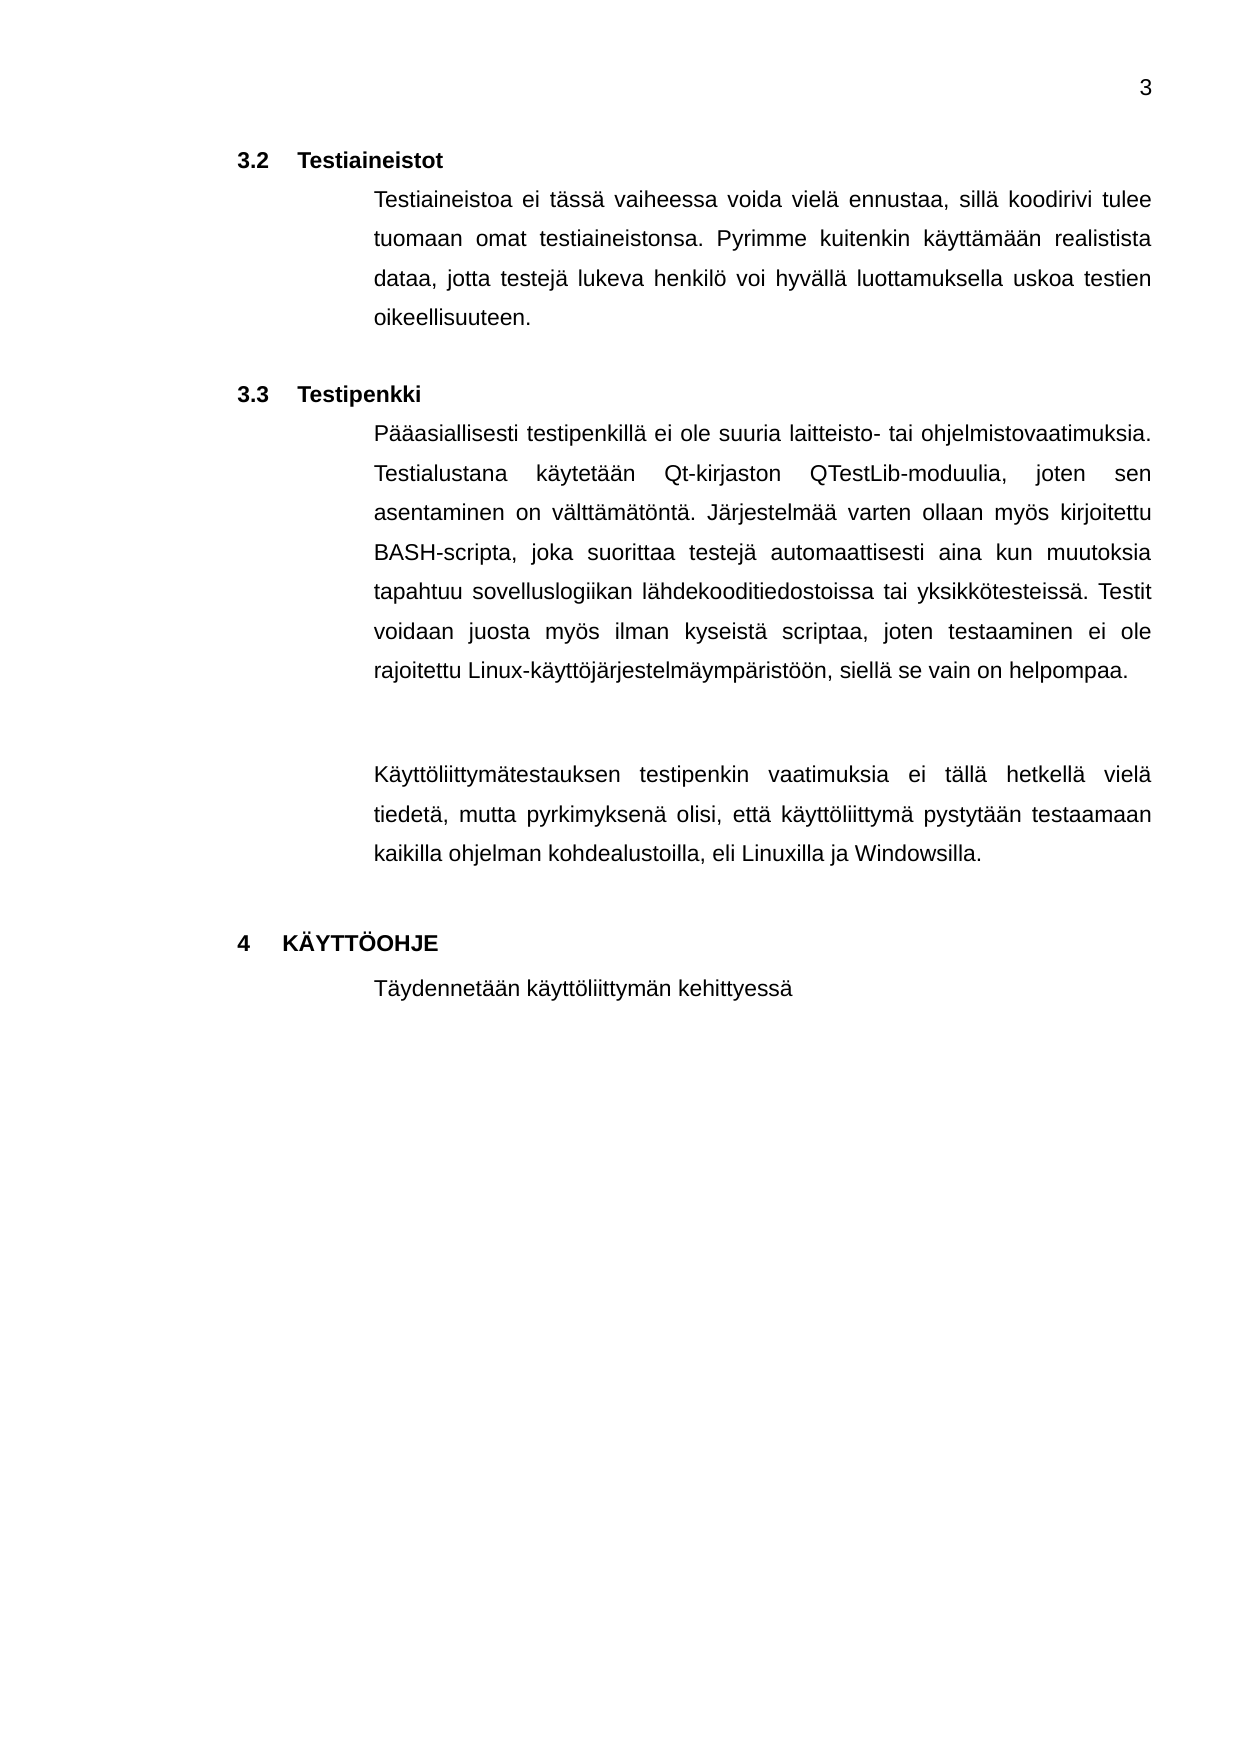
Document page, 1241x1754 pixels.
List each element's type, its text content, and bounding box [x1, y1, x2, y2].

text Käyttöliittymätestauksen testipenkin vaatimuksia ei tällä hetkellä vielä tiedetä, mutta pyrkimyksenä olisi, että käyttöliittymä pystytään testaamaan kaikilla ohjelman kohdealustoilla, eli Linuxilla ja Windowsilla. [373, 761, 1152, 866]
subtitle Testiaineistot [237, 147, 1152, 173]
text Testiaineistoa ei tässä vaiheessa voida vielä ennustaa, sillä koodirivi tulee tuomaan omat testiaineistonsa. Pyrimme kuitenkin käyttämään realistista dataa, jotta testejä lukeva henkilö voi hyvällä luottamuksella uskoa testien oikeellisuuteen. [373, 186, 1152, 331]
subtitle Testipenkki [237, 381, 1152, 408]
subtitle KÄYTTÖOHJE [237, 929, 1152, 956]
text Pääasiallisesti testipenkillä ei ole suuria laitteisto- tai ohjelmistovaatimuksia. Testialustana käytetään Qt-kirjaston QTestLib-moduulia, joten sen asentaminen on välttämätöntä. Järjestelmää varten ollaan myös kirjoitettu BASH-scripta, joka suorittaa testejä automaattisesti aina kun muutoksia tapahtuu sovelluslogiikan lähdekooditiedostoissa tai yksikkötesteissä. Testit voidaan juosta myös ilman kyseistä scriptaa, joten testaaminen ei ole rajoitettu Linux-käyttöjärjestelmäympäristöön, siellä se vain on helpompaa. [373, 420, 1152, 683]
text Täydennetään käyttöliittymän kehittyessä [373, 975, 1152, 1002]
